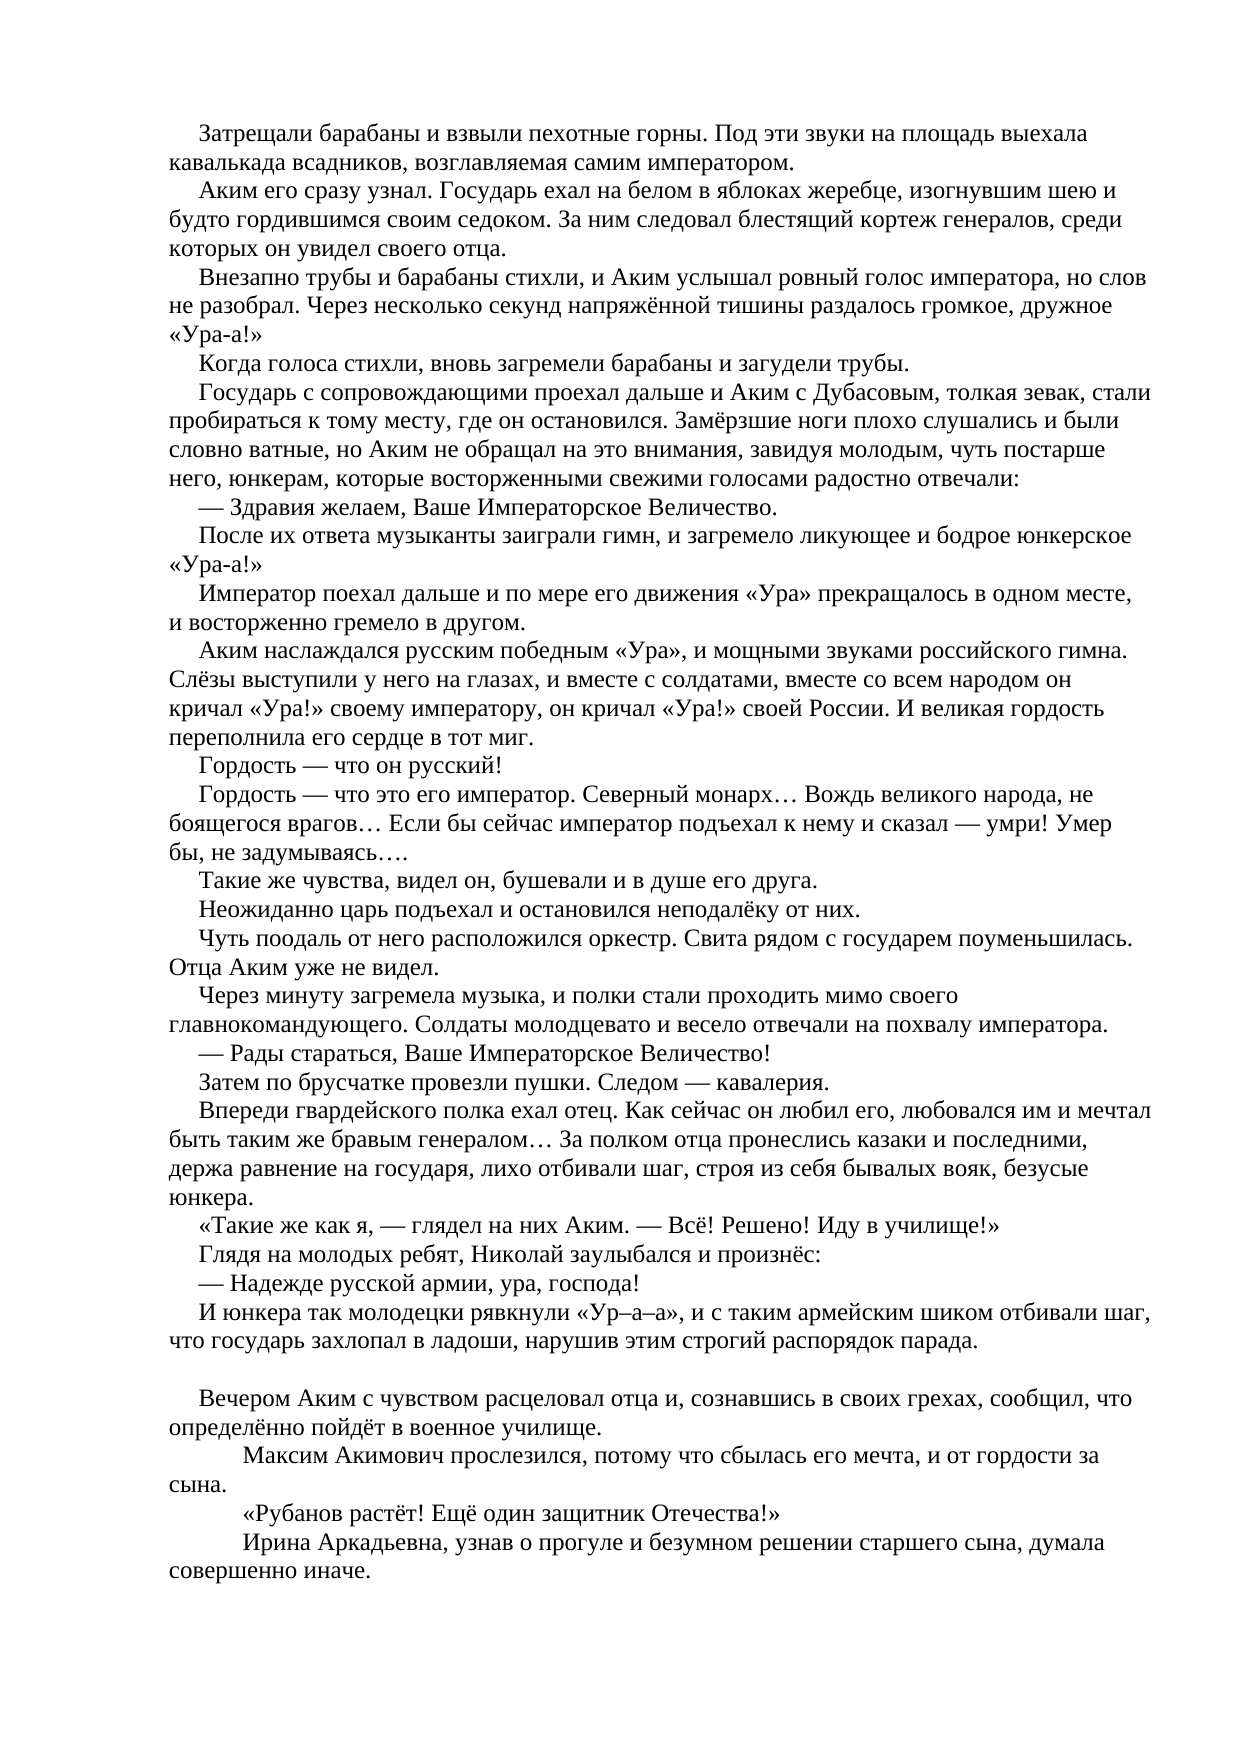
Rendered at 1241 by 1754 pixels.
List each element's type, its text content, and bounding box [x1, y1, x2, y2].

text Впереди гвардейского полка ехал отец. Как сейчас он любил его, любовался им и мечтал быть таким же бравым генералом… За полком отца пронеслись казаки и последними, держа равнение на государя, лихо отбивали шаг, строя из себя бывалых вояк, безусые юнкера. [169, 1096, 1152, 1211]
text Через минуту загремела музыка, и полки стали проходить мимо своего главнокомандующего. Солдаты молодцевато и весело отвечали на похвалу императора. [169, 981, 1152, 1038]
text Гордость — что он русский! [169, 751, 1152, 779]
text Аким его сразу узнал. Государь ехал на белом в яблоках жеребце, изогнувшим шею и будто гордившимся своим седоком. За ним следовал блестящий кортеж генералов, среди которых он увидел своего отца. [169, 176, 1152, 262]
text Неожиданно царь подъехал и остановился неподалёку от них. [169, 894, 1152, 923]
text — Рады стараться, Ваше Императорское Величество! [169, 1038, 1152, 1067]
text И юнкера так молодецки рявкнули «Ур–а–а», и с таким армейским шиком отбивали шаг, что государь захлопал в ладоши, нарушив этим строгий распорядок парада. [169, 1297, 1152, 1354]
text — Здравия желаем, Ваше Императорское Величество. [169, 492, 1152, 521]
text «Такие же как я, — глядел на них Аким. — Всё! Решено! Иду в училище!» [169, 1211, 1152, 1239]
text Внезапно трубы и барабаны стихли, и Аким услышал ровный голос императора, но слов не разобрал. Через несколько секунд напряжённой тишины раздалось громкое, дружное «Ура-а!» [169, 262, 1152, 348]
text «Рубанов растёт! Ещё один защитник Отечества!» [169, 1498, 1152, 1527]
text Ирина Аркадьевна, узнав о прогуле и безумном решении старшего сына, думала совершенно иначе. [169, 1527, 1152, 1584]
text Такие же чувства, видел он, бушевали и в душе его друга. [169, 866, 1152, 894]
text Гордость — что это его император. Северный монарх… Вождь великого народа, не боящегося врагов… Если бы сейчас император подъехал к нему и сказал — умри! Умер бы, не задумываясь…. [169, 779, 1152, 866]
text Затрещали барабаны и взвыли пехотные горны. Под эти звуки на площадь выехала кавалькада всадников, возглавляемая самим императором. [169, 118, 1152, 176]
text Когда голоса стихли, вновь загремели барабаны и загудели трубы. [169, 348, 1152, 377]
text Глядя на молодых ребят, Николай заулыбался и произнёс: [169, 1239, 1152, 1268]
text Максим Акимович прослезился, потому что сбылась его мечта, и от гордости за сына. [169, 1441, 1152, 1498]
text Император поехал дальше и по мере его движения «Ура» прекращалось в одном месте, и восторженно гремело в другом. [169, 578, 1152, 636]
text — Надежде русской армии, ура, господа! [169, 1268, 1152, 1297]
text Аким наслаждался русским победным «Ура», и мощными звуками российского гимна. Слёзы выступили у него на глазах, и вместе с солдатами, вместе со всем народом он кричал «Ура!» своему императору, он кричал «Ура!» своей России. И великая гордость переполнила его сердце в тот миг. [169, 636, 1152, 751]
text Государь с сопровождающими проехал дальше и Аким с Дубасовым, толкая зевак, стали пробираться к тому месту, где он остановился. Замёрзшие ноги плохо слушались и были словно ватные, но Аким не обращал на это внимания, завидуя молодым, чуть постарше него, юнкерам, которые восторженными свежими голосами радостно отвечали: [169, 377, 1152, 492]
text Вечером Аким с чувством расцеловал отца и, сознавшись в своих грехах, сообщил, что определённо пойдёт в военное училище. [169, 1383, 1152, 1441]
text Чуть поодаль от него расположился оркестр. Свита рядом с государем поуменьшилась. Отца Аким уже не видел. [169, 923, 1152, 981]
text После их ответа музыканты заиграли гимн, и загремело ликующее и бодрое юнкерское «Ура-а!» [169, 521, 1152, 578]
text Затем по брусчатке провезли пушки. Следом — кавалерия. [169, 1067, 1152, 1096]
